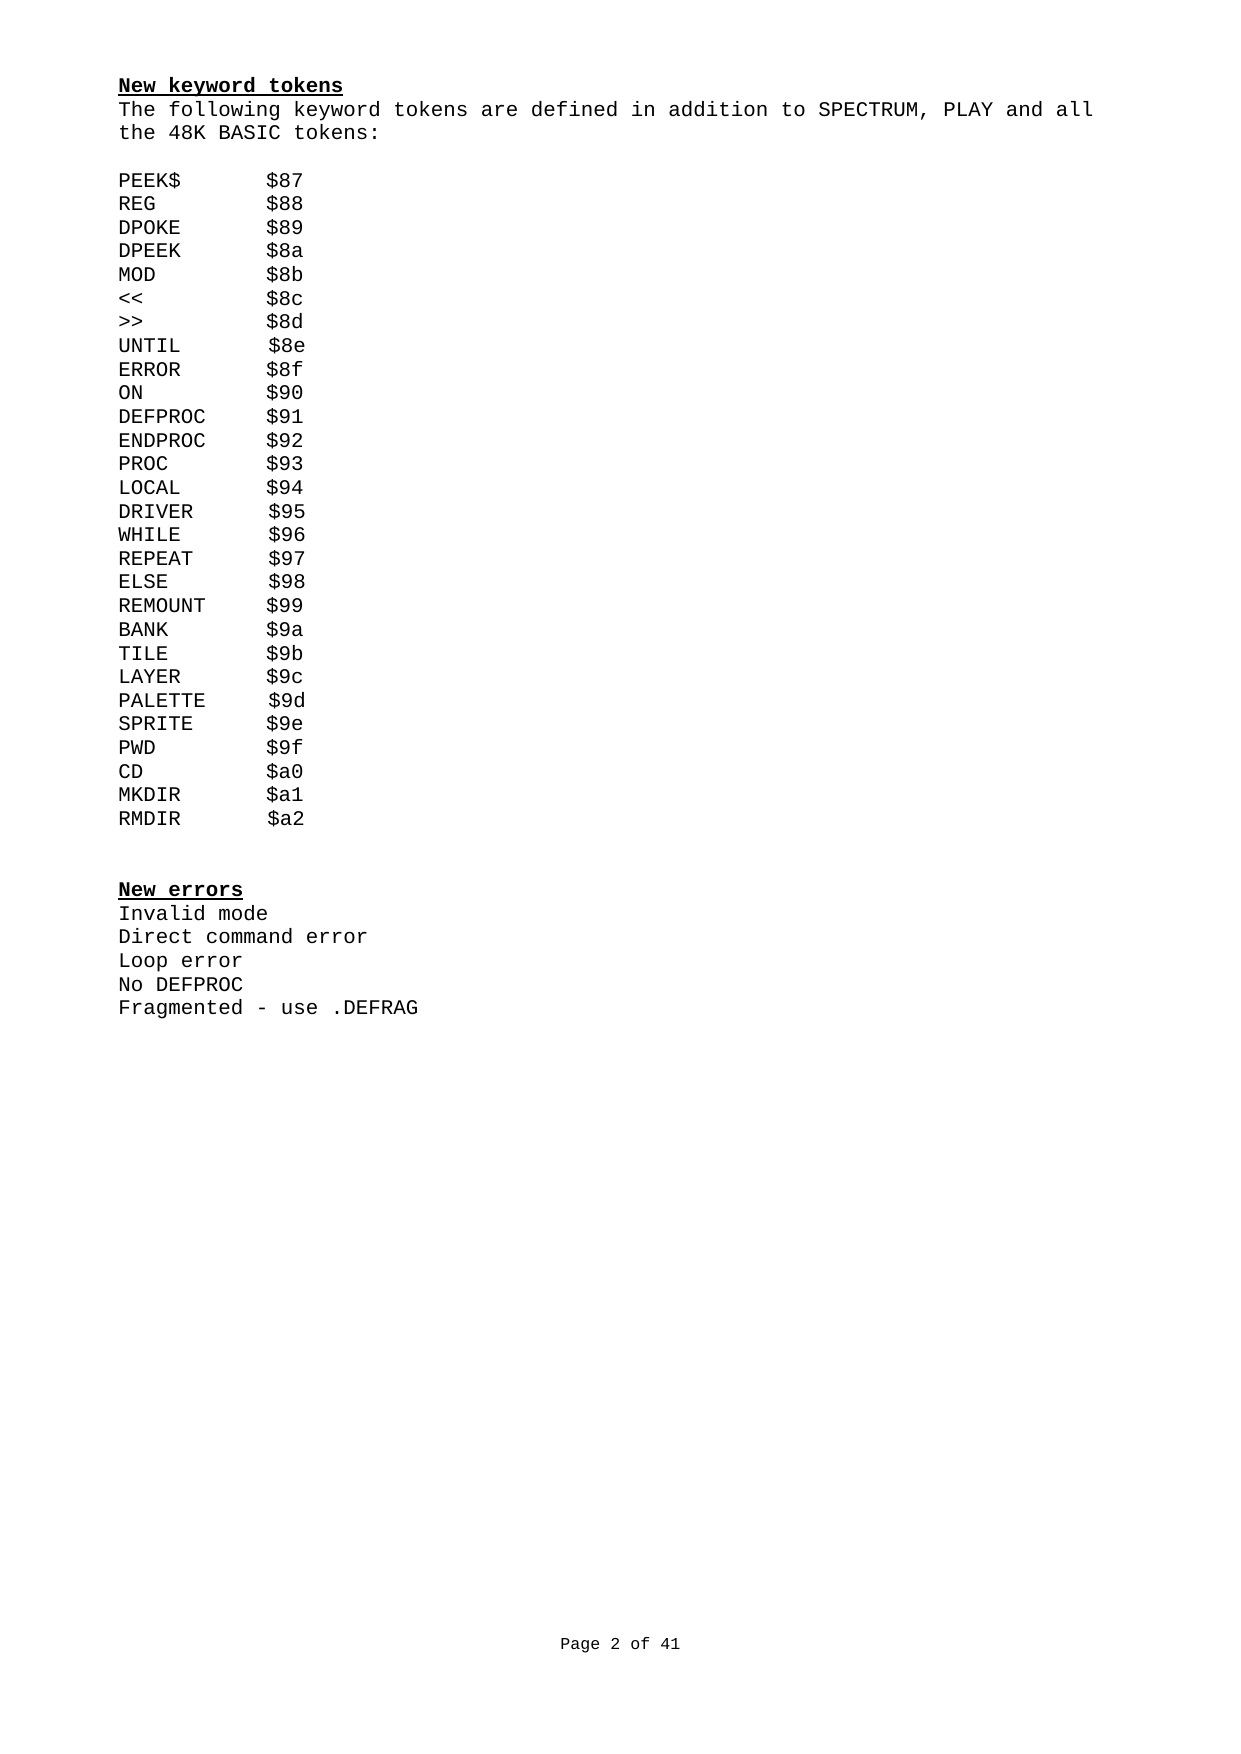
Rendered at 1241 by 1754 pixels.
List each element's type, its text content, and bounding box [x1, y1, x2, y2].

text CD $a0 [118, 761, 1122, 784]
text RMDIR $a2 [118, 808, 1122, 832]
text Loop error [118, 950, 1122, 973]
text WHILE $96 [118, 524, 1122, 548]
text DRIVER $95 [118, 501, 1122, 524]
text REPEAT $97 [118, 548, 1122, 572]
text ELSE $98 [118, 572, 1122, 595]
text DPOKE $89 [118, 217, 1122, 241]
text New keyword tokens [118, 75, 1122, 99]
text ENDPROC $92 [118, 430, 1122, 453]
text LOCAL $94 [118, 477, 1122, 501]
text MOD $8b [118, 264, 1122, 288]
text PROC $93 [118, 453, 1122, 477]
text ON $90 [118, 382, 1122, 406]
text New errors [118, 879, 1122, 903]
text DEFPROC $91 [118, 406, 1122, 430]
text PALETTE $9d [118, 690, 1122, 713]
text Fragmented - use .DEFRAG [118, 997, 1122, 1021]
text REMOUNT $99 [118, 595, 1122, 619]
text << $8c [118, 288, 1122, 311]
text UNTIL $8e [118, 335, 1122, 359]
text TILE $9b [118, 642, 1122, 666]
text SPRITE $9e [118, 713, 1122, 737]
text BANK $9a [118, 619, 1122, 642]
text Direct command error [118, 926, 1122, 950]
text No DEFPROC [118, 973, 1122, 997]
text ERROR $8f [118, 359, 1122, 382]
text MKDIR $a1 [118, 784, 1122, 808]
text The following keyword tokens are defined in addition to SPECTRUM, PLAY and all the 48K BASIC tokens: [118, 99, 1122, 146]
text >> $8d [118, 311, 1122, 335]
text Invalid mode [118, 903, 1122, 926]
text PWD $9f [118, 737, 1122, 761]
text DPEEK $8a [118, 241, 1122, 264]
text PEEK$ $87 [118, 169, 1122, 193]
text LAYER $9c [118, 666, 1122, 690]
text REG $88 [118, 193, 1122, 217]
